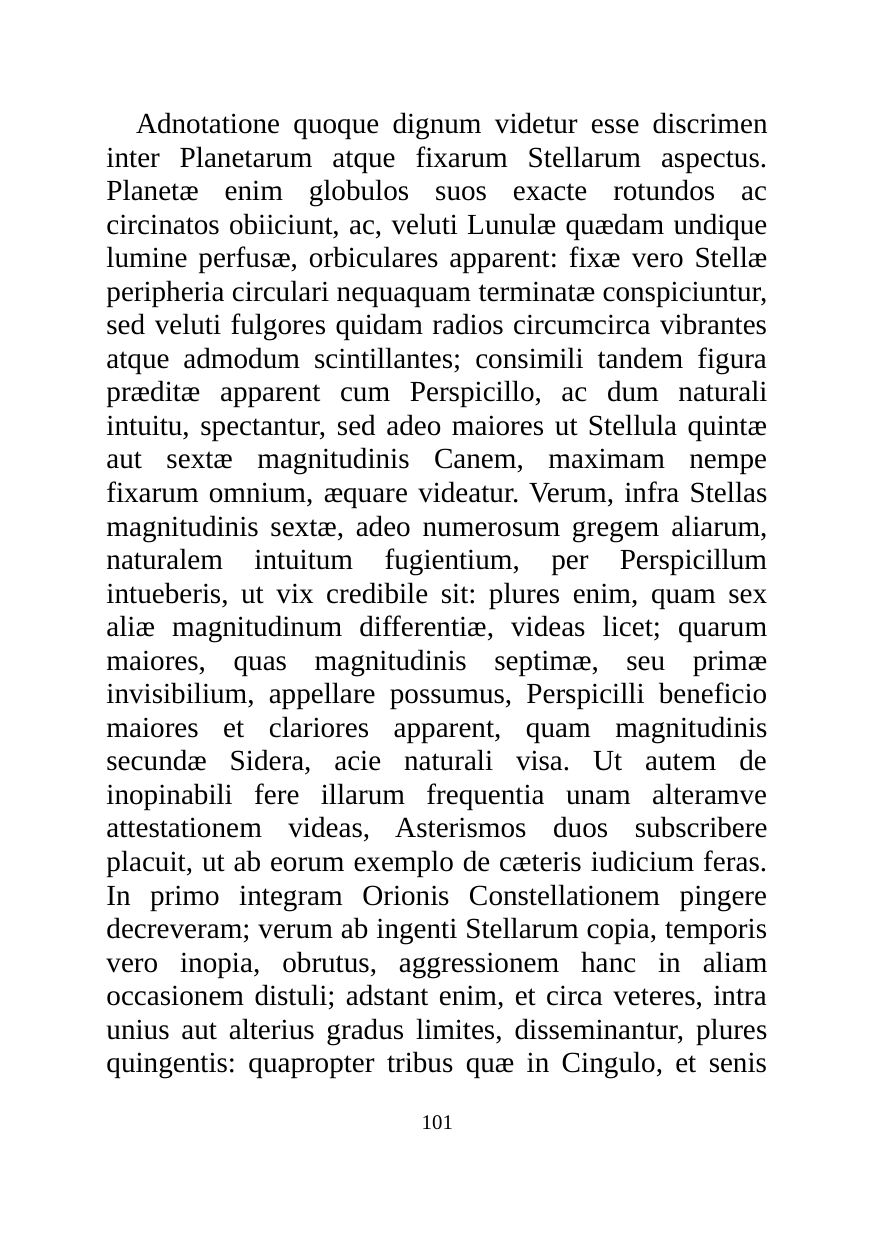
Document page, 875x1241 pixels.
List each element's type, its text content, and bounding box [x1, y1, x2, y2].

text Adnotatione quoque dignum videtur esse discrimen inter Planetarum atque fixarum Stellarum aspectus. Planetæ enim globulos suos exacte rotundos ac circinatos obiiciunt, ac, veluti Lunulæ quædam undique lumine perfusæ, orbiculares apparent: fixæ vero Stellæ peripheria circulari nequaquam terminatæ conspiciuntur, sed veluti fulgores quidam radios circumcirca vibrantes atque admodum scintillantes; consimili tandem figura præditæ apparent cum Perspicillo, ac dum naturali intuitu, spectantur, sed adeo maiores ut Stellula quintæ aut sextæ magnitudinis Canem, maximam nempe fixarum omnium, æquare videatur. Verum, infra Stellas magnitudinis sextæ, adeo numerosum gregem aliarum, naturalem intuitum fugientium, per Perspicillum intueberis, ut vix credibile sit: plures enim, quam sex aliæ magnitudinum differentiæ, videas licet; quarum maiores, quas magnitudinis septimæ, seu primæ invisibilium, appellare possumus, Perspicilli beneficio maiores et clariores apparent, quam magnitudinis secundæ Sidera, acie naturali visa. Ut autem de inopinabili fere illarum frequentia unam alteramve attestationem videas, Asterismos duos subscribere placuit, ut ab eorum exemplo de cæteris iudicium feras. In primo integram Orionis Constellationem pingere decreveram; verum ab ingenti Stellarum copia, temporis vero inopia, obrutus, aggressionem hanc in aliam occasionem distuli; adstant enim, et circa veteres, intra unius aut alterius gradus limites, disseminantur, plures quingentis: quapropter tribus quæ in Cingulo, et senis [106, 106, 768, 1079]
